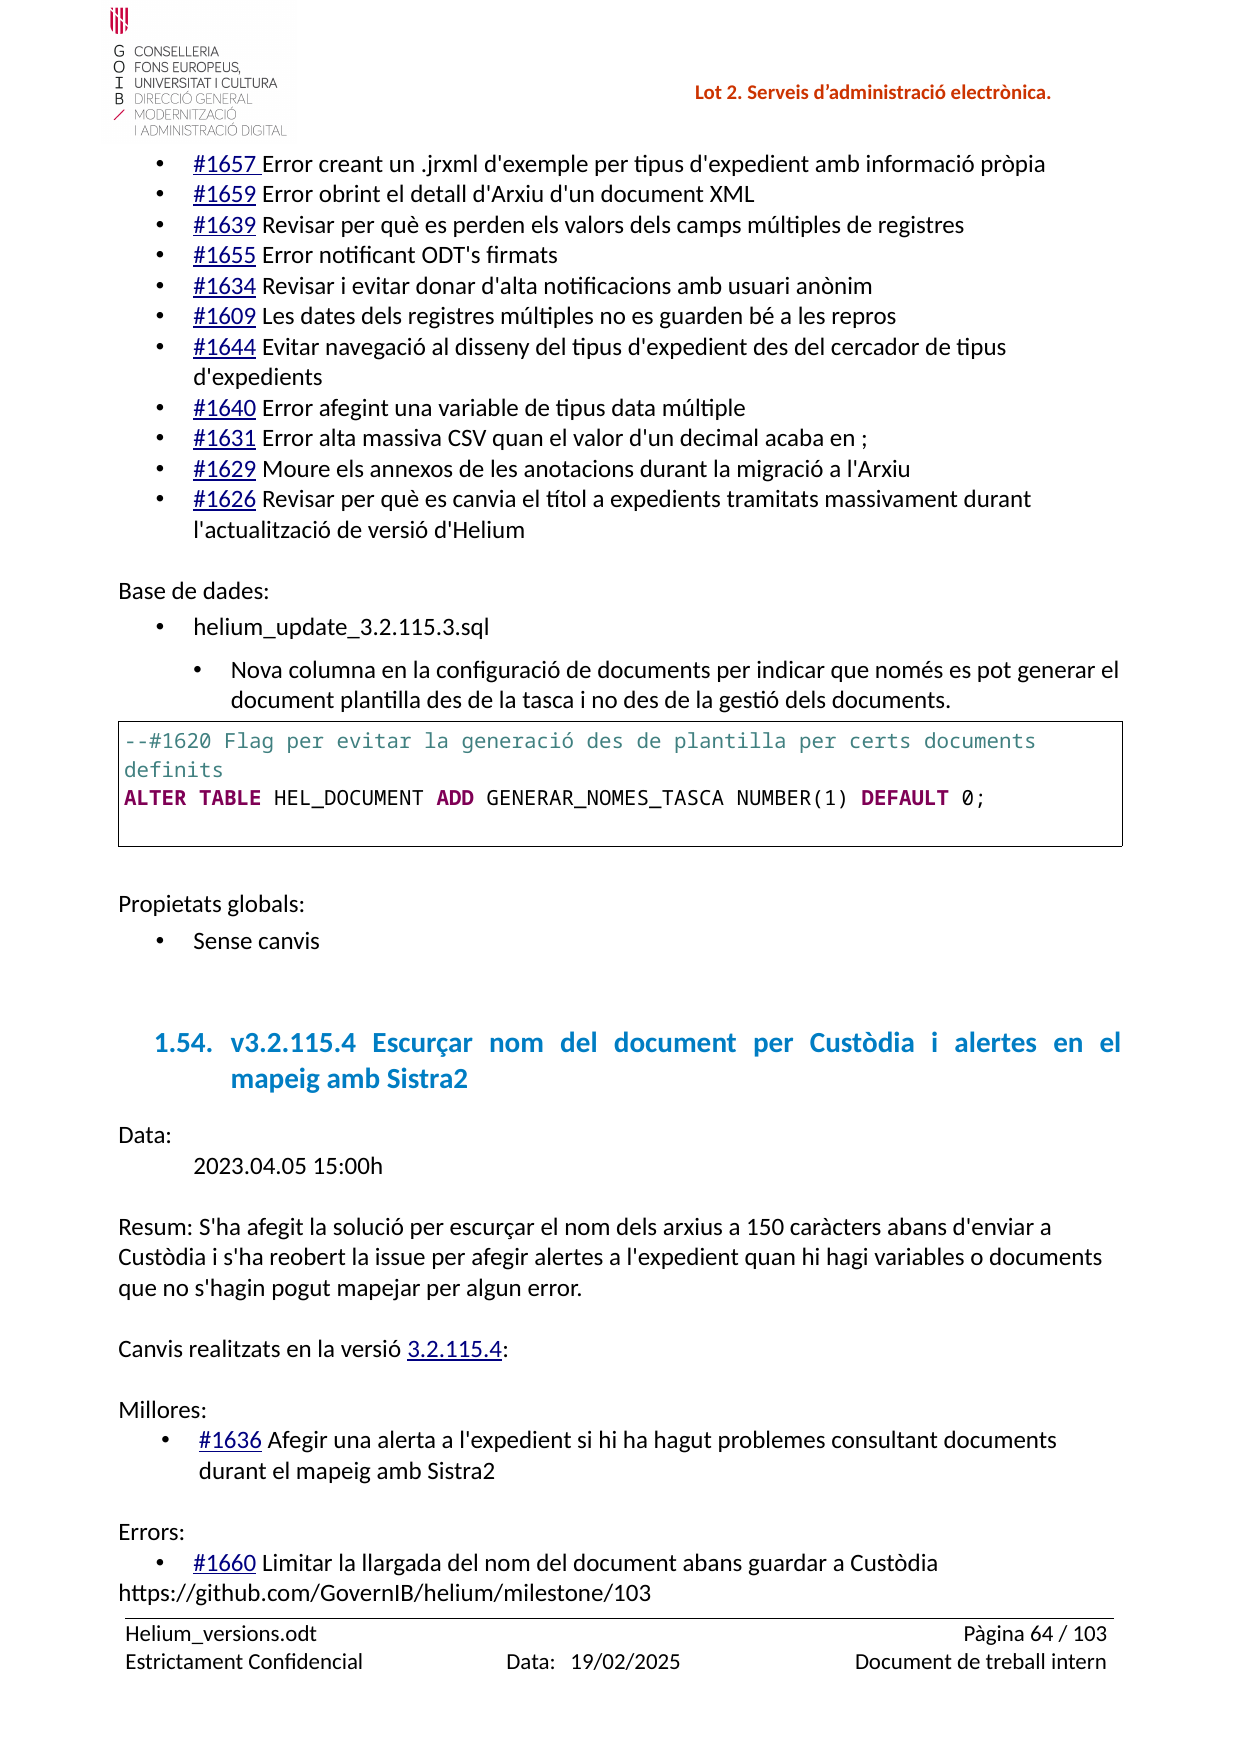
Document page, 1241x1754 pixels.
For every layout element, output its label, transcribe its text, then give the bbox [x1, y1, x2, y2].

text Base de dades: [118, 575, 1122, 606]
list #1644 Evitar navegació al disseny del tipus d'expedient des del cercador de tipus d'expedients [156, 331, 1122, 392]
table_header --#1620 Flag per evitar la generació des de plantilla per certs documents definits ALTER TABLE HEL_DOCUMENT ADD GENERAR_NOMES_TASCA NUMBER(1) DEFAULT 0; [119, 722, 1122, 846]
text Resum: S'ha afegit la solució per escurçar el nom dels arxius a 150 caràcters abans d'enviar a Custòdia i s'ha reobert la issue per afegir alertes a l'expedient quan hi hagi variables o documents que no s'hagin pogut mapejar per algun error. [118, 1211, 1122, 1303]
subtitle v3.2.115.4 Escurçar nom del document per Custòdia i alertes en el mapeig amb Sistra2 [153, 1024, 1122, 1096]
list Sense canvis [156, 925, 1122, 956]
list #1657 Error creant un .jrxml d'exemple per tipus d'expedient amb informació pròpia [156, 148, 1122, 178]
list #1636 Afegir una alerta a l'expedient si hi ha hagut problemes consultant documents durant el mapeig amb Sistra2 [161, 1425, 1122, 1486]
text Canvis realitzats en la versió 3.2.115.4: [118, 1333, 1122, 1364]
list #1640 Error afegint una variable de tipus data múltiple [156, 392, 1122, 422]
list helium_update_3.2.115.3.sql [156, 611, 1122, 642]
picture [100, 0, 297, 144]
list #1659 Error obrint el detall d'Arxiu d'un document XML [156, 178, 1122, 209]
list #1660 Limitar la llargada del nom del document abans guardar a Custòdia [156, 1547, 1122, 1577]
list #1639 Revisar per què es perden els valors dels camps múltiples de registres [156, 209, 1122, 239]
text Propietats globals: [118, 889, 1122, 919]
list #1634 Revisar i evitar donar d'alta notificacions amb usuari anònim [156, 270, 1122, 300]
list #1629 Moure els annexos de les anotacions durant la migració a l'Arxiu [156, 453, 1122, 483]
list Nova columna en la configuració de documents per indicar que només es pot generar el document plantilla des de la tasca i no des de la gestió dels documents. [193, 654, 1122, 715]
text Data: [118, 1119, 1122, 1150]
list #1655 Error notificant ODT's firmats [156, 239, 1122, 270]
list #1609 Les dates dels registres múltiples no es guarden bé a les repros [156, 300, 1122, 331]
text Millores: [118, 1394, 1122, 1425]
list #1631 Error alta massiva CSV quan el valor d'un decimal acaba en ; [156, 422, 1122, 453]
text 2023.04.05 15:00h [118, 1150, 1122, 1181]
list #1626 Revisar per què es canvia el títol a expedients tramitats massivament durant l'actualització de versió d'Helium [156, 483, 1122, 544]
text https://github.com/GovernIB/helium/milestone/103 [118, 1577, 1122, 1608]
text Errors: [118, 1516, 1122, 1547]
